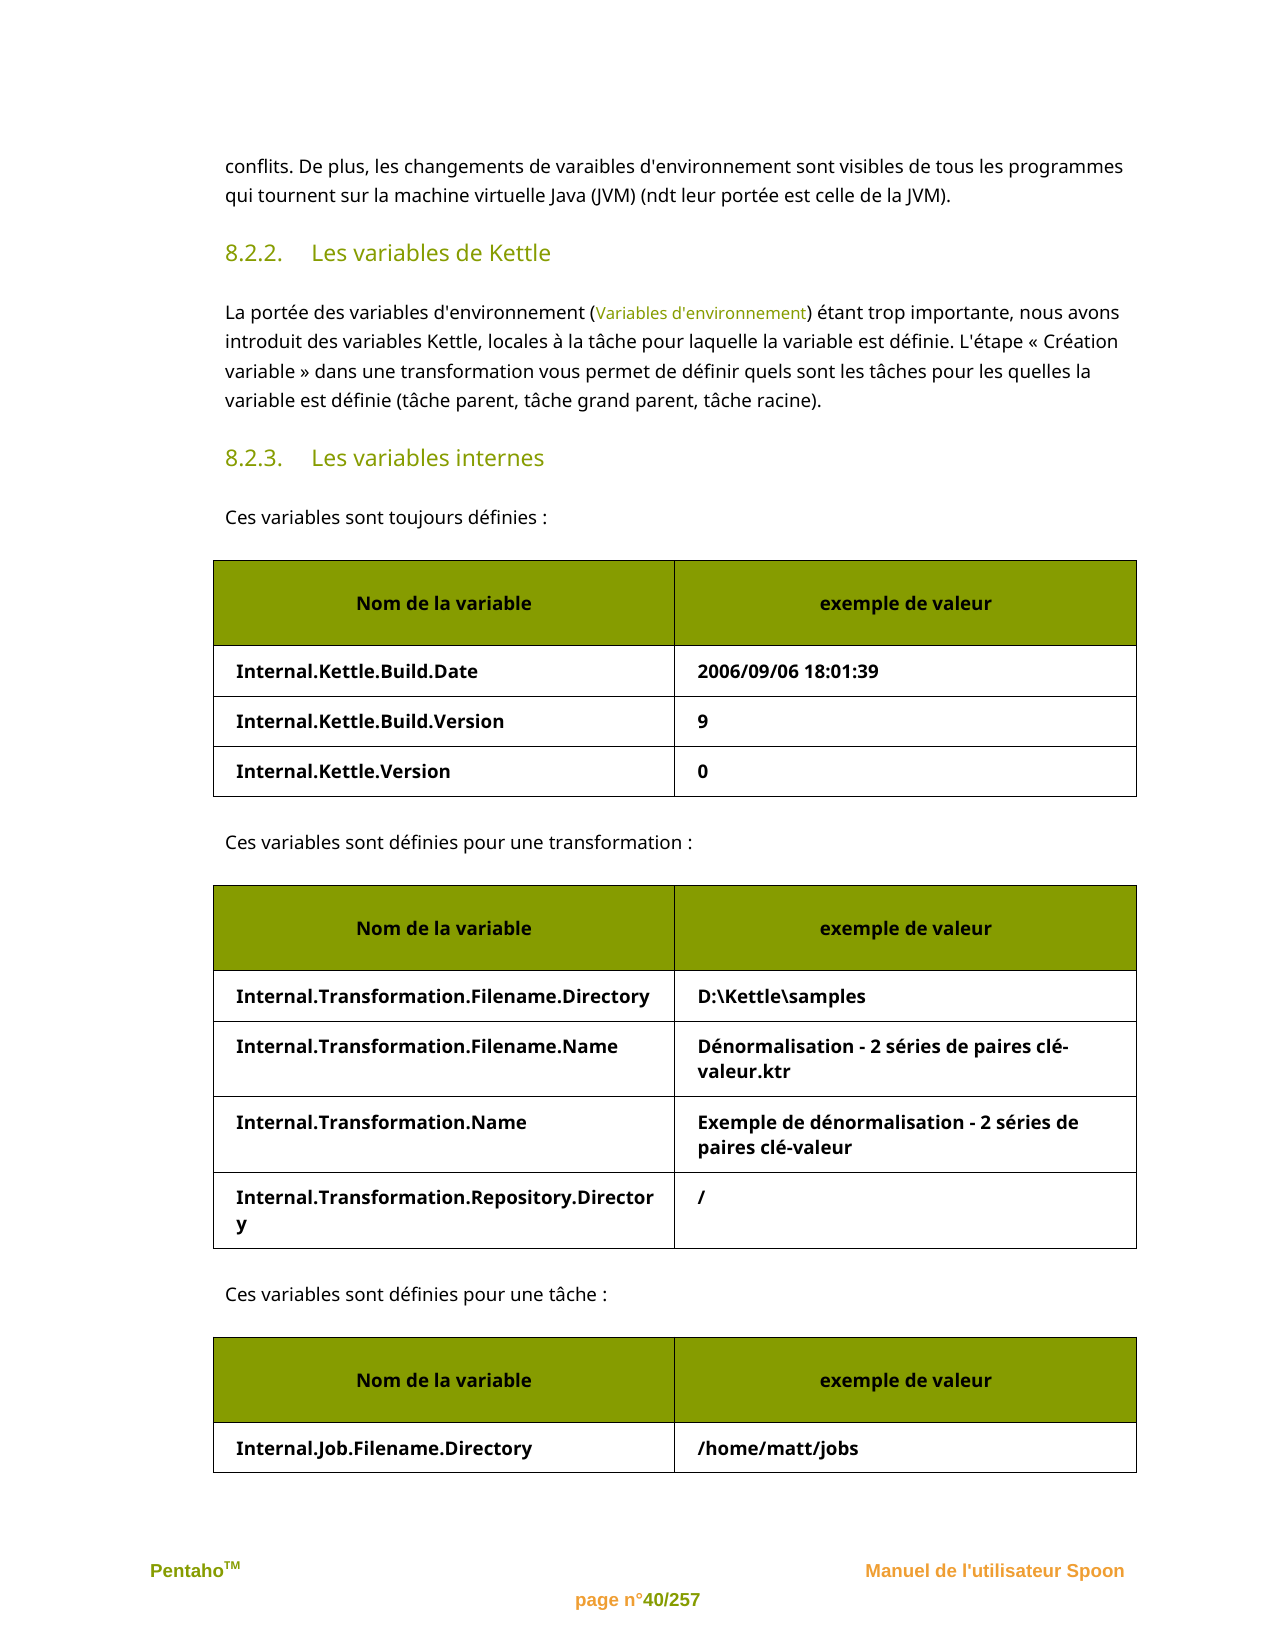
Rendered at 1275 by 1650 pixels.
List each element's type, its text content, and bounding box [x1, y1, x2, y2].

text Ces variables sont toujours définies : [225, 501, 1125, 530]
text La portée des variables d'environnement (Variables d'environnement) étant trop importante, nous avons introduit des variables Kettle, locales à la tâche pour laquelle la variable est définie. L'étape « Création variable » dans une transformation vous permet de définir quels sont les tâches pour les quelles la variable est définie (tâche parent, tâche grand parent, tâche racine). [225, 296, 1125, 413]
text Ces variables sont définies pour une transformation : [225, 826, 1125, 855]
table_header exemple de valeur [675, 561, 1136, 645]
table_cell Internal.Kettle.Version [214, 747, 674, 796]
table_cell / [675, 1173, 1136, 1247]
table_cell Internal.Job.Filename.Directory [214, 1423, 674, 1472]
table_header Nom de la variable [214, 1338, 674, 1422]
table_cell 9 [675, 697, 1136, 746]
table_header exemple de valeur [675, 886, 1136, 970]
table_header Nom de la variable [214, 886, 674, 970]
text Ces variables sont définies pour une tâche : [225, 1278, 1125, 1307]
table_cell D:\Kettle\samples [675, 971, 1136, 1021]
table_header Nom de la variable [214, 561, 674, 645]
table_cell Internal.Transformation.Name [214, 1097, 674, 1172]
table_header exemple de valeur [675, 1338, 1136, 1422]
table_cell Dénormalisation - 2 séries de paires clé-valeur.ktr [675, 1022, 1136, 1096]
text conflits. De plus, les changements de varaibles d'environnement sont visibles de tous les programmes qui tournent sur la machine virtuelle Java (JVM) (ndt leur portée est celle de la JVM). [225, 150, 1125, 208]
table_cell Exemple de dénormalisation - 2 séries de paires clé-valeur [675, 1097, 1136, 1172]
table_cell /home/matt/jobs [675, 1423, 1136, 1472]
table_cell Internal.Kettle.Build.Date [214, 646, 674, 696]
subtitle Les variables internes [225, 443, 1125, 472]
table_cell Internal.Transformation.Repository.Directory [214, 1173, 674, 1247]
table_cell Internal.Transformation.Filename.Name [214, 1022, 674, 1096]
table_cell 2006/09/06 18:01:39 [675, 646, 1136, 696]
subtitle Les variables de Kettle [225, 238, 1125, 267]
table_cell Internal.Transformation.Filename.Directory [214, 971, 674, 1021]
table_cell 0 [675, 747, 1136, 796]
table_cell Internal.Kettle.Build.Version [214, 697, 674, 746]
